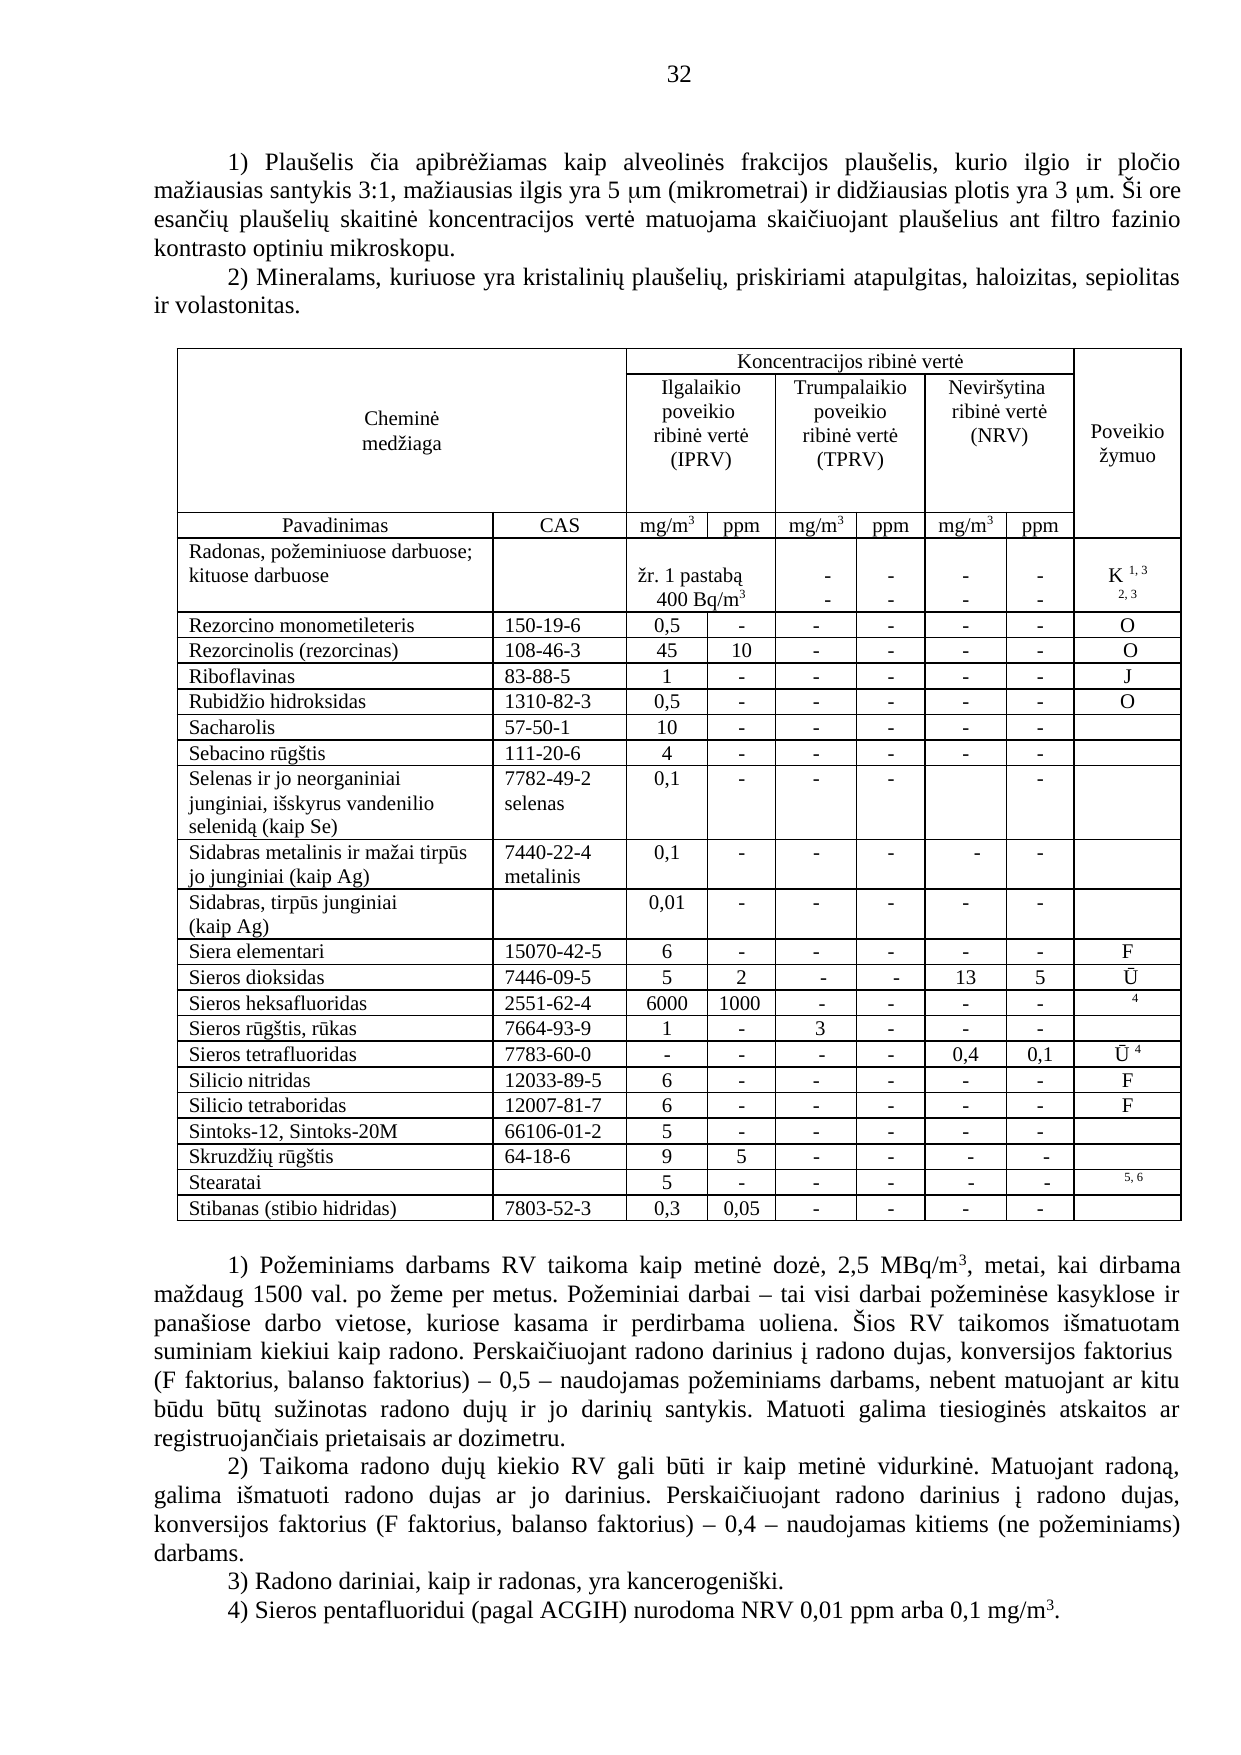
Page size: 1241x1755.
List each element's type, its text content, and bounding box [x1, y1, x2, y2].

table_cell 12033-89-5 [494, 1068, 626, 1092]
table_cell 7446-09-5 [494, 965, 626, 989]
table_cell - [708, 664, 775, 688]
table_cell 7803-52-3 [494, 1196, 626, 1220]
table_cell - [926, 940, 1006, 963]
table_cell - - [776, 539, 856, 611]
table_cell - [776, 890, 856, 938]
table_cell - [708, 1093, 775, 1117]
table_cell - [708, 840, 775, 888]
table_cell Trumpalaikio poveikio ribinė vertė (TPRV) [776, 375, 924, 512]
table_cell 0,1 [627, 766, 707, 838]
table_cell 7783-60-0 [494, 1042, 626, 1066]
table_cell ppm [857, 513, 924, 537]
table_cell Pavadinimas [178, 513, 492, 537]
table_cell - [926, 1016, 1006, 1040]
table_cell - [857, 638, 924, 662]
table_cell 12007-81-7 [494, 1093, 626, 1117]
table_cell - [926, 741, 1006, 765]
table_cell - [857, 1196, 924, 1220]
table_cell - [776, 613, 856, 637]
table_cell - [1007, 1068, 1073, 1092]
table_cell - [926, 638, 1006, 662]
table_cell - [926, 613, 1006, 637]
table_cell [926, 766, 1006, 838]
table_cell [1075, 890, 1180, 938]
table_cell - [776, 965, 856, 989]
table_cell - [708, 1068, 775, 1092]
table_cell Ū 4 [1075, 1042, 1180, 1066]
table_cell [1075, 840, 1180, 888]
table_cell - [776, 1042, 856, 1066]
table_cell - [776, 690, 856, 713]
table_cell 57-50-1 [494, 715, 626, 739]
table_cell 5, 6 [1075, 1170, 1180, 1194]
table_cell - [1007, 1093, 1073, 1117]
table_cell 3 [776, 1016, 856, 1040]
table_cell F [1075, 1068, 1180, 1092]
table_cell - [926, 1119, 1006, 1143]
table_cell - [857, 1170, 924, 1194]
table_cell - [1007, 690, 1073, 713]
text 2) Mineralams, kuriuose yra kristalinių plaušelių, priskiriami atapulgitas, haloizitas, sepiolitas ir volastonitas. [153, 262, 1181, 319]
table_cell - [926, 840, 1006, 888]
table_cell - [1007, 940, 1073, 963]
table_cell ppm [708, 513, 775, 537]
table_cell žr. 1 pastabą 400 Bq/m3 [627, 539, 775, 611]
table_cell - [857, 1119, 924, 1143]
table_cell - [857, 1145, 924, 1168]
table_cell O [1075, 638, 1180, 662]
table_cell - - [857, 539, 924, 611]
table_cell - [1007, 1119, 1073, 1143]
table_cell - [857, 715, 924, 739]
table_cell - [708, 613, 775, 637]
table_cell 0,01 [627, 890, 707, 938]
text 1) Plaušelis čia apibrėžiamas kaip alveolinės frakcijos plaušelis, kurio ilgio ir pločio mažiausias santykis 3:1, mažiausias ilgis yra 5 m (mikrometrai) ir didžiausias plotis yra 3 m. Ši ore esančių plaušelių skaitinė koncentracijos vertė matuojama skaičiuojant plaušelius ant filtro fazinio kontrasto optiniu mikroskopu. [153, 147, 1181, 262]
table_cell 1000 [708, 991, 775, 1015]
table_cell - [708, 690, 775, 713]
table_cell - [776, 715, 856, 739]
table_cell O [1075, 613, 1180, 637]
table_cell - [708, 715, 775, 739]
table_cell [1075, 1016, 1180, 1040]
table_cell - [708, 1042, 775, 1066]
table_cell Rezorcino monometileteris [178, 613, 492, 637]
table_cell [494, 890, 626, 938]
table_cell F [1075, 1093, 1180, 1117]
table_cell - [1007, 766, 1073, 838]
table_cell [1075, 741, 1180, 765]
table_cell Silicio tetraboridas [178, 1093, 492, 1117]
table_cell 6 [627, 1068, 707, 1092]
table_cell - [1007, 613, 1073, 637]
table_cell 5 [1007, 965, 1073, 989]
table_cell 0,5 [627, 690, 707, 713]
table_cell - [627, 1042, 707, 1066]
table_cell 66106-01-2 [494, 1119, 626, 1143]
table_cell Rubidžio hidroksidas [178, 690, 492, 713]
table_cell 0,5 [627, 613, 707, 637]
table_cell 10 [708, 638, 775, 662]
table_cell [1075, 1145, 1180, 1168]
table_cell - [1007, 1145, 1073, 1168]
table_cell F [1075, 940, 1180, 963]
table_cell 1 [627, 664, 707, 688]
table_cell - [1007, 1016, 1073, 1040]
table_cell 6000 [627, 991, 707, 1015]
table_cell Sintoks-12, Sintoks-20M [178, 1119, 492, 1143]
table_cell - [857, 1042, 924, 1066]
table_cell - [1007, 741, 1073, 765]
table_cell - [857, 1016, 924, 1040]
table_cell - [857, 613, 924, 637]
table_cell - [776, 1170, 856, 1194]
table_cell 64-18-6 [494, 1145, 626, 1168]
table_cell - [708, 766, 775, 838]
table_cell - [926, 1068, 1006, 1092]
table_cell 10 [627, 715, 707, 739]
table_cell Sieros heksafluoridas [178, 991, 492, 1015]
table_cell - [1007, 664, 1073, 688]
table_cell 9 [627, 1145, 707, 1168]
text 2) Taikoma radono dujų kiekio RV gali būti ir kaip metinė vidurkinė. Matuojant radoną, galima išmatuoti radono dujas ar jo darinius. Perskaičiuojant radono darinius į radono dujas, konversijos faktorius (F faktorius, balanso faktorius) – 0,4 – naudojamas kitiems (ne požeminiams) darbams. [153, 1451, 1181, 1566]
table_cell - [857, 690, 924, 713]
table_cell - [1007, 1196, 1073, 1220]
table_cell - [708, 1170, 775, 1194]
table_cell Rezorcinolis (rezorcinas) [178, 638, 492, 662]
table_cell 4 [627, 741, 707, 765]
table_cell - [776, 766, 856, 838]
table_cell 5 [627, 1170, 707, 1194]
table_cell 83-88-5 [494, 664, 626, 688]
table_cell Radonas, požeminiuose darbuose; kituose darbuose [178, 539, 492, 611]
table_cell 6 [627, 940, 707, 963]
table_cell [494, 1170, 626, 1194]
table_cell 13 [926, 965, 1006, 989]
table_cell 150-19-6 [494, 613, 626, 637]
table_cell - - [926, 539, 1006, 611]
table_cell - [1007, 840, 1073, 888]
table_cell J [1075, 664, 1180, 688]
table_cell - [1007, 638, 1073, 662]
table_cell 1 [627, 1016, 707, 1040]
table_cell - [776, 1196, 856, 1220]
table_cell - [776, 638, 856, 662]
table_cell 5 [627, 1119, 707, 1143]
table_cell 2551-62-4 [494, 991, 626, 1015]
table_cell - [1007, 1170, 1073, 1194]
table_cell - [857, 991, 924, 1015]
table_cell - [857, 1068, 924, 1092]
table_cell - [926, 991, 1006, 1015]
text 1) Požeminiams darbams RV taikoma kaip metinė dozė, 2,5 MBq/m3, metai, kai dirbama maždaug 1500 val. po žeme per metus. Požeminiai darbai – tai visi darbai požeminėse kasyklose ir panašiose darbo vietose, kuriose kasama ir perdirbama uoliena. Šios RV taikomos išmatuotam suminiam kiekiui kaip radono. Perskaičiuojant radono darinius į radono dujas, konversijos faktorius (F faktorius, balanso faktorius) – 0,5 – naudojamas požeminiams darbams, nebent matuojant ar kitu būdu būtų sužinotas radono dujų ir jo darinių santykis. Matuoti galima tiesioginės atskaitos ar registruojančiais prietaisais ar dozimetru. [153, 1250, 1181, 1451]
table_cell Sidabras, tirpūs junginiai (kaip Ag) [178, 890, 492, 938]
table_cell - [776, 1145, 856, 1168]
table_cell 111-20-6 [494, 741, 626, 765]
table_cell Sieros rūgštis, rūkas [178, 1016, 492, 1040]
table_cell - [926, 890, 1006, 938]
table_cell K 1, 3 2, 3 [1075, 539, 1180, 611]
table_cell - [857, 890, 924, 938]
table_cell 7782-49-2 selenas [494, 766, 626, 838]
table_cell - [708, 890, 775, 938]
table_cell 2 [708, 965, 775, 989]
table_cell 7664-93-9 [494, 1016, 626, 1040]
table_cell CAS [494, 513, 626, 537]
table_cell - [776, 991, 856, 1015]
table_cell 0,3 [627, 1196, 707, 1220]
table_cell - [857, 766, 924, 838]
table_cell - [776, 741, 856, 765]
table_cell Sieros tetrafluoridas [178, 1042, 492, 1066]
table_cell - [776, 1093, 856, 1117]
table_cell Ū [1075, 965, 1180, 989]
table_cell O [1075, 690, 1180, 713]
table_cell - [857, 940, 924, 963]
table_cell - [1007, 715, 1073, 739]
table_cell [1075, 1196, 1180, 1220]
table_cell Silicio nitridas [178, 1068, 492, 1092]
text 3) Radono dariniai, kaip ir radonas, yra kancerogeniški. [153, 1566, 1181, 1595]
table_cell 5 [627, 965, 707, 989]
table_cell - [857, 741, 924, 765]
table_cell 0,4 [926, 1042, 1006, 1066]
table_cell Ilgalaikio poveikio ribinė vertė (IPRV) [627, 375, 775, 512]
table_cell - [857, 664, 924, 688]
table_cell - [857, 840, 924, 888]
table_cell - [926, 1145, 1006, 1168]
table_cell [1075, 766, 1180, 838]
table_cell 45 [627, 638, 707, 662]
table_cell Sebacino rūgštis [178, 741, 492, 765]
table_cell Selenas ir jo neorganiniai junginiai, išskyrus vandenilio selenidą (kaip Se) [178, 766, 492, 838]
table_cell [1075, 715, 1180, 739]
table_cell Sacharolis [178, 715, 492, 739]
table_cell [1075, 1119, 1180, 1143]
table_cell mg/m3 [776, 513, 856, 537]
table_header Koncentracijos ribinė vertė [627, 349, 1073, 373]
table_cell - [926, 1170, 1006, 1194]
table_cell - [857, 965, 924, 989]
table_cell - [708, 940, 775, 963]
table_cell ppm [1007, 513, 1073, 537]
table_cell - [708, 1119, 775, 1143]
table_cell 0,05 [708, 1196, 775, 1220]
table_cell 15070-42-5 [494, 940, 626, 963]
table_cell Neviršytina ribinė vertė (NRV) [926, 375, 1073, 512]
table_cell - [776, 940, 856, 963]
table_cell - [776, 1068, 856, 1092]
table_cell - [1007, 991, 1073, 1015]
table_cell 6 [627, 1093, 707, 1117]
table_cell - [926, 664, 1006, 688]
table_cell Siera elementari [178, 940, 492, 963]
table_cell - [708, 1016, 775, 1040]
table_cell Stibanas (stibio hidridas) [178, 1196, 492, 1220]
table_cell - [926, 1093, 1006, 1117]
table_cell - [708, 741, 775, 765]
table_cell Sidabras metalinis ir mažai tirpūs jo junginiai (kaip Ag) [178, 840, 492, 888]
table_cell 7440-22-4 metalinis [494, 840, 626, 888]
table_cell - [776, 664, 856, 688]
table_header Poveikio žymuo [1075, 349, 1180, 537]
table_cell [494, 539, 626, 611]
table_header Cheminė medžiaga [178, 349, 626, 512]
table_cell - [926, 690, 1006, 713]
table_cell - [1007, 890, 1073, 938]
table_cell Riboflavinas [178, 664, 492, 688]
table_cell mg/m3 [627, 513, 707, 537]
table_cell - - [1007, 539, 1073, 611]
table_cell 5 [708, 1145, 775, 1168]
table_cell - [776, 1119, 856, 1143]
table_cell Skruzdžių rūgštis [178, 1145, 492, 1168]
table_cell - [926, 715, 1006, 739]
table_cell 1310-82-3 [494, 690, 626, 713]
table_cell 108-46-3 [494, 638, 626, 662]
table_cell - [926, 1196, 1006, 1220]
table_cell - [776, 840, 856, 888]
table_cell Sieros dioksidas [178, 965, 492, 989]
table_cell 0,1 [1007, 1042, 1073, 1066]
table_cell 0,1 [627, 840, 707, 888]
table_cell 4 [1075, 991, 1180, 1015]
text 4) Sieros pentafluoridui (pagal ACGIH) nurodoma NRV 0,01 ppm arba 0,1 mg/m3. [153, 1595, 1181, 1624]
table_cell Stearatai [178, 1170, 492, 1194]
table_cell - [857, 1093, 924, 1117]
table_cell mg/m3 [926, 513, 1006, 537]
